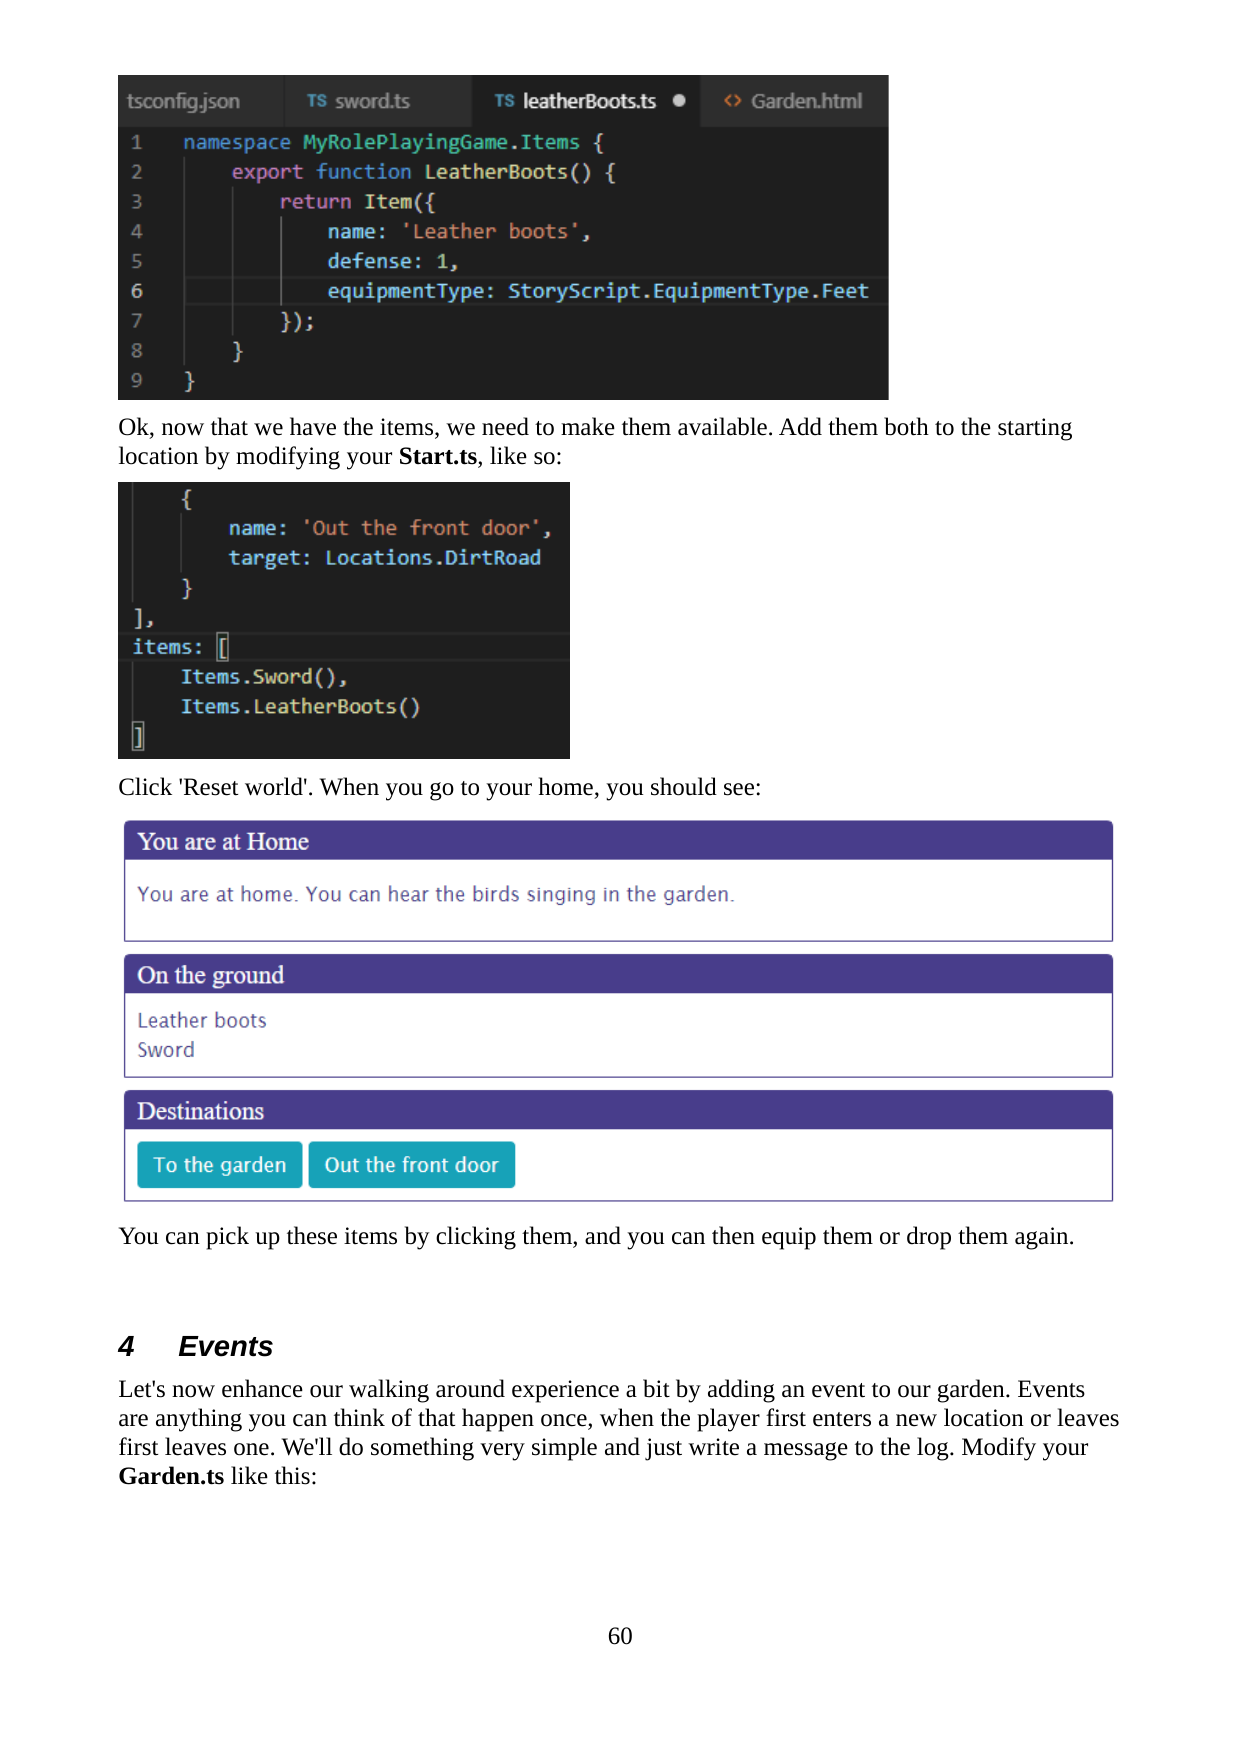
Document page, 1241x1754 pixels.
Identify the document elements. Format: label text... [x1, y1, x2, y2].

text Let's now enhance our walking around experience a bit by adding an event to our garden. Events are anything you can think of that happen once, when the player first enters a new location or leaves first leaves one. We'll do something very simple and just write a message to the log. Modify your Garden.ts like this: [118, 1374, 1122, 1489]
text Click 'Reset world'. When you go to your home, you should see: [118, 772, 1122, 800]
text You can pick up these items by clicking them, and you can then equip them or drop them again. [118, 1221, 1122, 1250]
text Ok, now that we have the items, we need to make them available. Add them both to the starting location by modifying your Start.ts, like so: [118, 412, 1122, 470]
subtitle Events [118, 1328, 1122, 1362]
